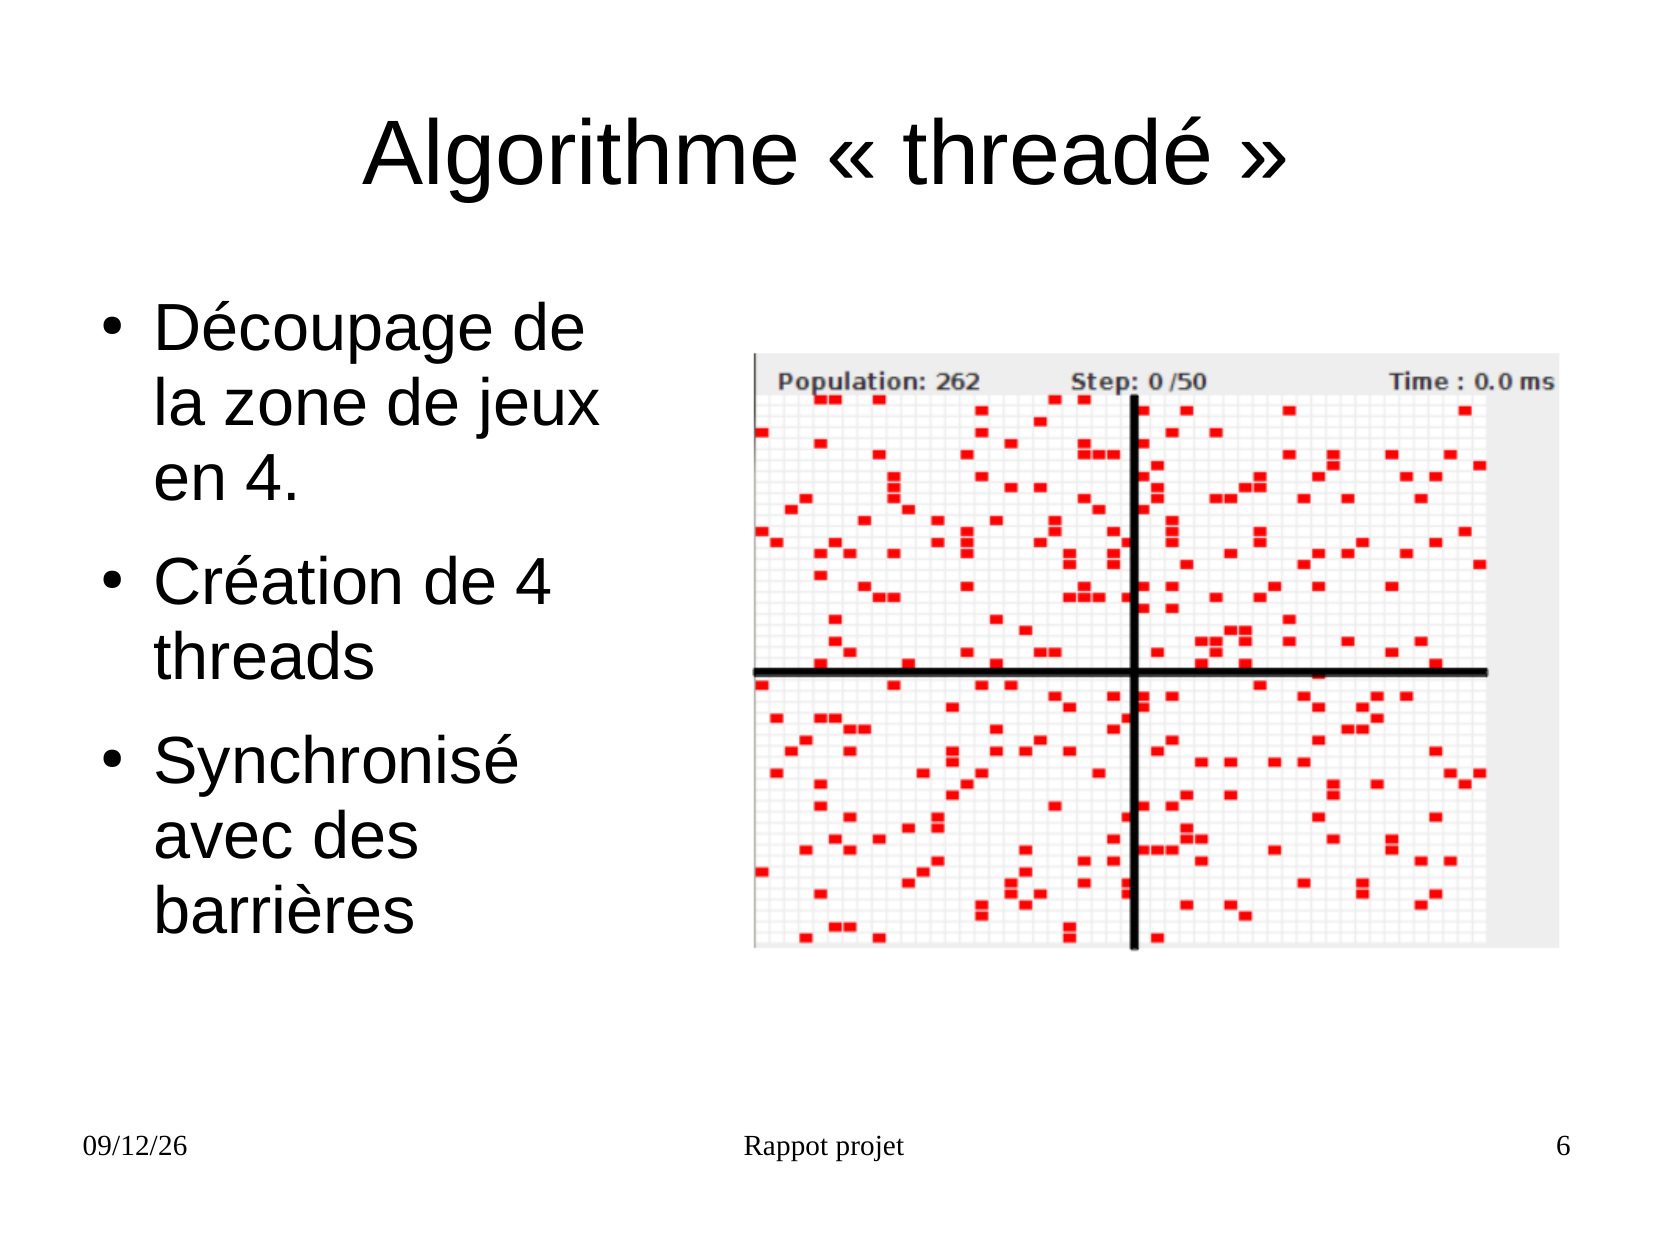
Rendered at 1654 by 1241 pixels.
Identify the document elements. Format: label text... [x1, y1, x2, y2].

title Algorithme « threadé » [82, 49, 1571, 257]
picture [723, 330, 1583, 967]
list Découpage de la zone de jeux en 4. Création de 4 threads Synchronisé avec des barrières [82, 290, 615, 1010]
